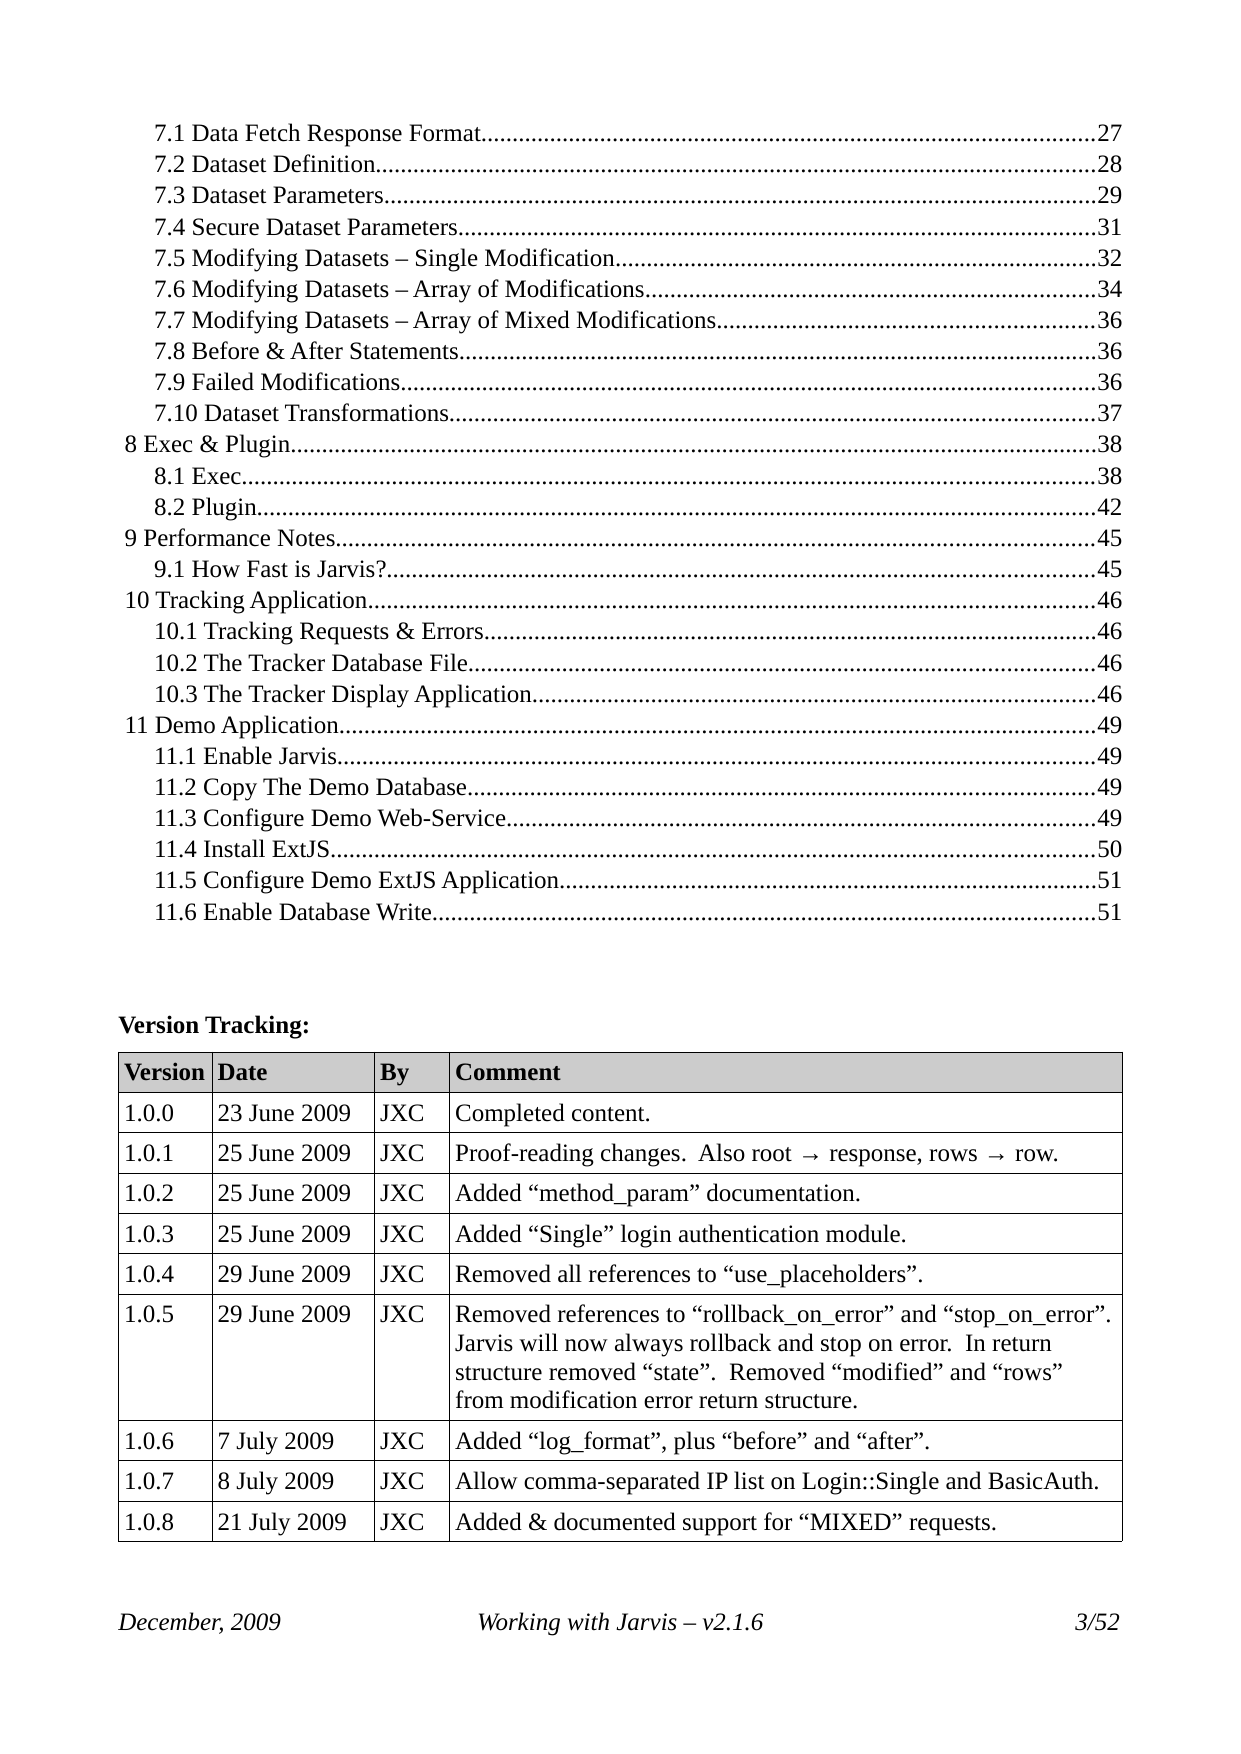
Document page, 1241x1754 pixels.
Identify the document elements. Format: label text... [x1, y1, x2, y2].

table_cell JXC [375, 1295, 449, 1420]
table_cell Completed content. [450, 1093, 1122, 1132]
text 7.7 Modifying Datasets – Array of Mixed Modifications 36 [148, 305, 1122, 334]
text 10.2 The Tracker Database File 46 [148, 648, 1122, 676]
table_cell Proof-reading changes. Also root → response, rows → row. [450, 1133, 1122, 1173]
table_cell 29 June 2009 [213, 1295, 374, 1420]
table_cell 29 June 2009 [213, 1254, 374, 1293]
text 7.5 Modifying Datasets – Single Modification 32 [148, 243, 1122, 271]
text 11.2 Copy The Demo Database 49 [148, 772, 1122, 801]
table_cell JXC [375, 1421, 449, 1460]
table_cell Added “log_format”, plus “before” and “after”. [450, 1421, 1122, 1460]
table_cell 1.0.2 [119, 1174, 212, 1213]
table_cell 1.0.8 [119, 1502, 212, 1541]
table_cell 1.0.3 [119, 1214, 212, 1253]
text 11.3 Configure Demo Web-Service 49 [148, 803, 1122, 832]
table_cell JXC [375, 1093, 449, 1132]
text 11.1 Enable Jarvis 49 [148, 741, 1122, 770]
text 7.3 Dataset Parameters 29 [148, 180, 1122, 209]
table_cell 1.0.6 [119, 1421, 212, 1460]
text 10.3 The Tracker Display Application 46 [148, 679, 1122, 707]
text 7.2 Dataset Definition 28 [148, 149, 1122, 178]
table_header Version [119, 1053, 212, 1092]
table_cell 7 July 2009 [213, 1421, 374, 1460]
table_cell Added & documented support for “MIXED” requests. [450, 1502, 1122, 1541]
text 10 Tracking Application 46 [118, 585, 1122, 614]
table_cell 1.0.1 [119, 1133, 212, 1173]
table_cell Added “Single” login authentication module. [450, 1214, 1122, 1253]
table_cell 1.0.4 [119, 1254, 212, 1293]
table_cell 21 July 2009 [213, 1502, 374, 1541]
text 8.1 Exec 38 [148, 461, 1122, 489]
text 9.1 How Fast is Jarvis? 45 [148, 554, 1122, 583]
text 7.4 Secure Dataset Parameters 31 [148, 212, 1122, 240]
text 8 Exec & Plugin 38 [118, 429, 1122, 458]
table_header By [375, 1053, 449, 1092]
table_cell Removed all references to “use_placeholders”. [450, 1254, 1122, 1293]
text 11 Demo Application 49 [118, 710, 1122, 739]
text 11.5 Configure Demo ExtJS Application 51 [148, 866, 1122, 894]
table_header Date [213, 1053, 374, 1092]
table_cell JXC [375, 1174, 449, 1213]
table_cell 1.0.7 [119, 1461, 212, 1501]
table_cell 1.0.5 [119, 1295, 212, 1420]
table_cell 25 June 2009 [213, 1174, 374, 1213]
text 9 Performance Notes 45 [118, 523, 1122, 552]
table_cell Added “method_param” documentation. [450, 1174, 1122, 1213]
text 7.10 Dataset Transformations 37 [148, 398, 1122, 427]
text 7.8 Before & After Statements 36 [148, 336, 1122, 365]
table_cell Allow comma-separated IP list on Login::Single and BasicAuth. [450, 1461, 1122, 1501]
table_header Comment [450, 1053, 1122, 1092]
text 7.6 Modifying Datasets – Array of Modifications 34 [148, 274, 1122, 303]
table_cell JXC [375, 1133, 449, 1173]
text 11.6 Enable Database Write 51 [148, 897, 1122, 926]
text 10.1 Tracking Requests & Errors 46 [148, 616, 1122, 645]
text 11.4 Install ExtJS 50 [148, 834, 1122, 863]
table_cell 25 June 2009 [213, 1214, 374, 1253]
table_cell JXC [375, 1214, 449, 1253]
table_cell JXC [375, 1502, 449, 1541]
table_cell 25 June 2009 [213, 1133, 374, 1173]
table_cell 1.0.0 [119, 1093, 212, 1132]
table_cell 8 July 2009 [213, 1461, 374, 1501]
table_cell Removed references to “rollback_on_error” and “stop_on_error”. Jarvis will now always rollback and stop on error. In return structure removed “state”. Removed “modified” and “rows” from modification error return structure. [450, 1295, 1122, 1420]
text 7.9 Failed Modifications 36 [148, 367, 1122, 396]
table_cell JXC [375, 1254, 449, 1293]
text Version Tracking: [118, 1010, 1122, 1039]
text 7.1 Data Fetch Response Format 27 [148, 118, 1122, 147]
table_cell JXC [375, 1461, 449, 1501]
table_cell 23 June 2009 [213, 1093, 374, 1132]
text 8.2 Plugin 42 [148, 492, 1122, 521]
